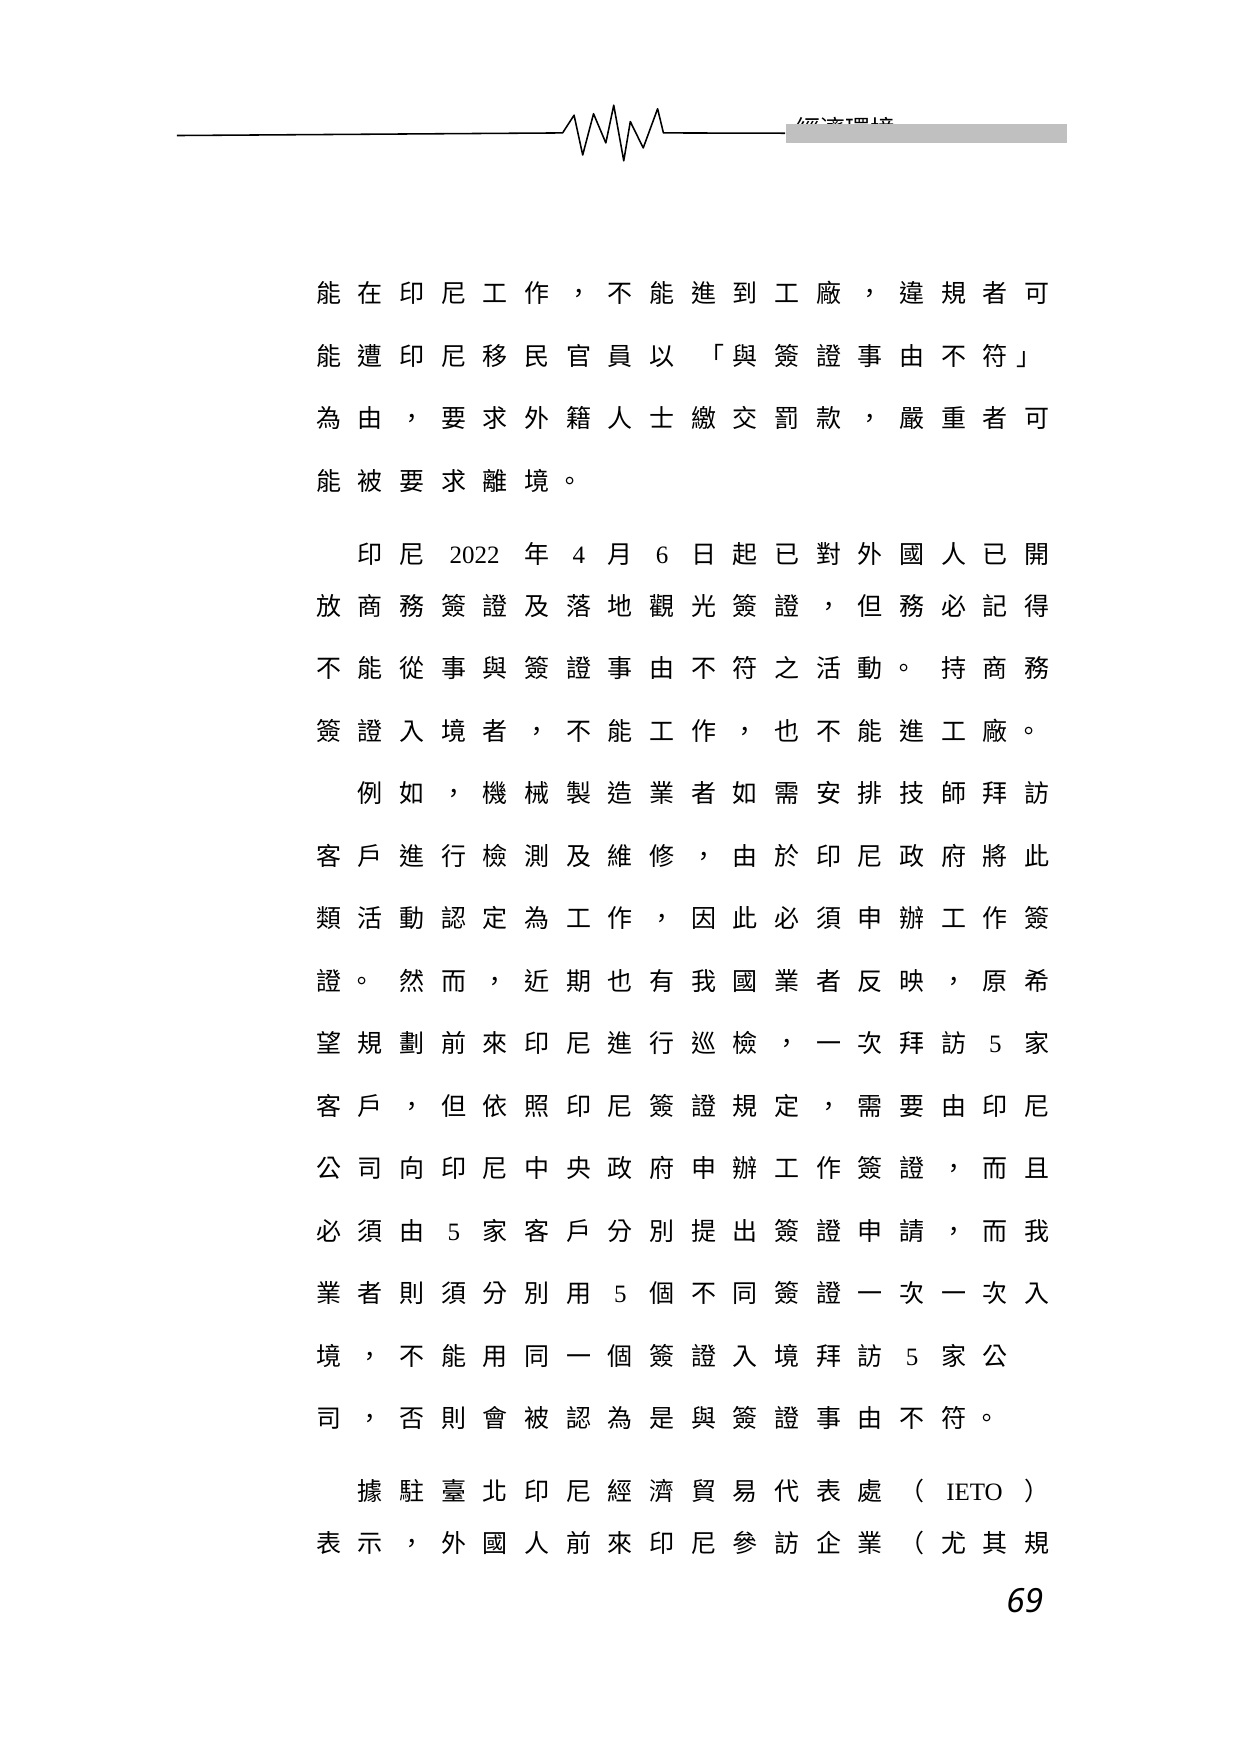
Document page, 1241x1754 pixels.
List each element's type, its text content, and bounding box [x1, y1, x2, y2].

text 能在印尼工作，不能進到工廠，違規者可能遭印尼移民官員以「與簽證事由不符」為由，要求外籍人士繳交罰款，嚴重者可能被要求離境。 [281, 250, 1058, 500]
text 據駐臺北印尼經濟貿易代表處（IETO）表示，外國人前來印尼參訪企業（尤其規 [281, 1438, 1058, 1563]
text 印尼2022年4月6日起已對外國人已開放商務簽證及落地觀光簽證，但務必記得不能從事與簽證事由不符之活動。持商務簽證入境者，不能工作，也不能進工廠。 [281, 500, 1058, 750]
text 例如，機械製造業者如需安排技師拜訪客戶進行檢測及維修，由於印尼政府將此類活動認定為工作，因此必須申辦工作簽證。然而，近期也有我國業者反映，原希望規劃前來印尼進行巡檢，一次拜訪5家客戶，但依照印尼簽證規定，需要由印尼公司向印尼中央政府申辦工作簽證，而且必須由5家客戶分別提出簽證申請，而我業者則須分別用5個不同簽證一次一次入境，不能用同一個簽證入境拜訪5家公司，否則會被認為是與簽證事由不符。 [281, 750, 1058, 1438]
